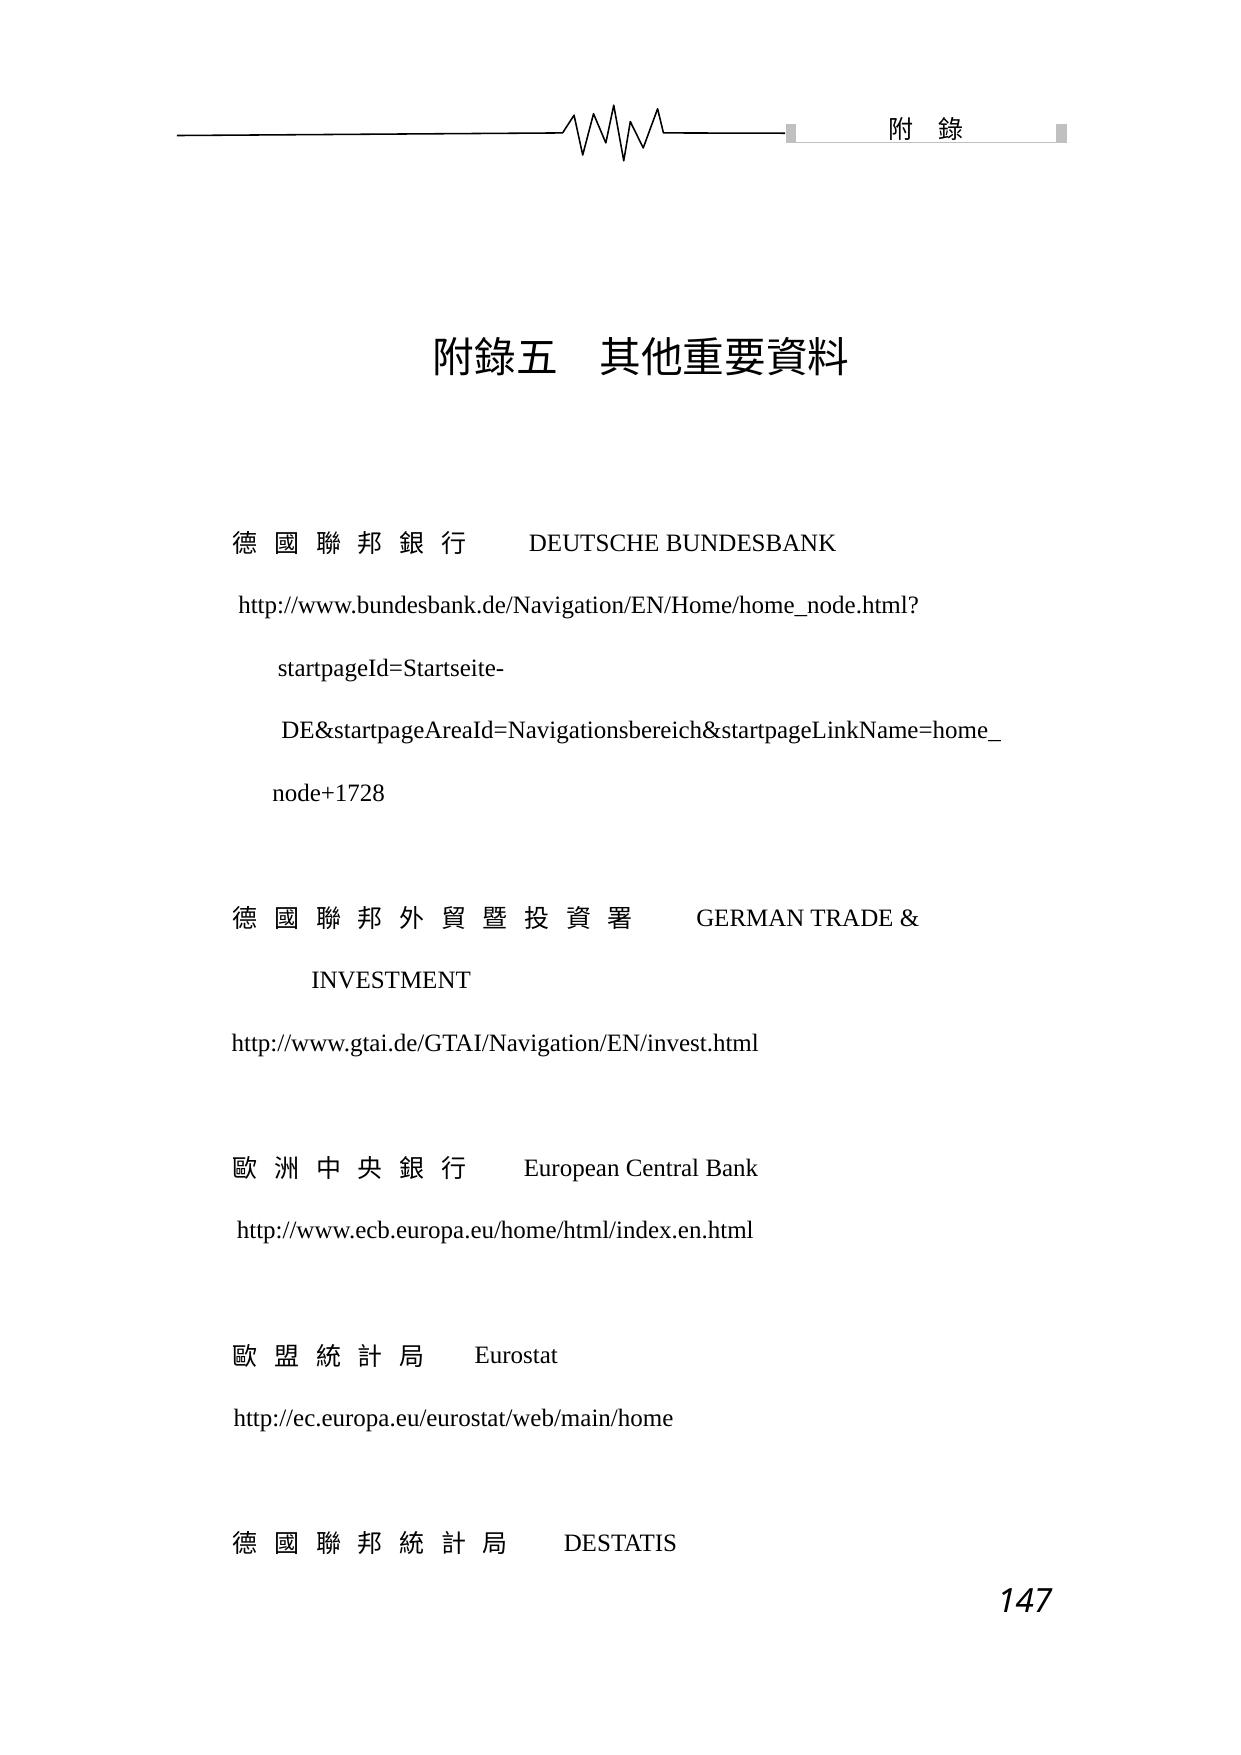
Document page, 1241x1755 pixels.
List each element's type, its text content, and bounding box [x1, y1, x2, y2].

text 歐盟統計局 Eurostat [207, 1313, 1058, 1375]
text 德國聯邦外貿暨投資署 GERMAN TRADE & INVESTMENT [207, 875, 1058, 1000]
text http://www.bundesbank.de/Navigation/EN/Home/home_node.html?startpageId=Startseite-DE&startpageAreaId=Navigationsbereich&startpageLinkName=home_ node+1728 [207, 563, 1058, 813]
text http://www.ecb.europa.eu/home/html/index.en.html [207, 1188, 1058, 1250]
text 附錄五 其他重要資料 [183, 313, 1058, 375]
text http://ec.europa.eu/eurostat/web/main/home [207, 1375, 1058, 1438]
text 德國聯邦統計局 DESTATIS [207, 1500, 1058, 1563]
text 歐洲中央銀行 European Central Bank [207, 1125, 1058, 1188]
text 德國聯邦銀行 DEUTSCHE BUNDESBANK [207, 500, 1058, 563]
text http://www.gtai.de/GTAI/Navigation/EN/invest.html [207, 1000, 1058, 1063]
